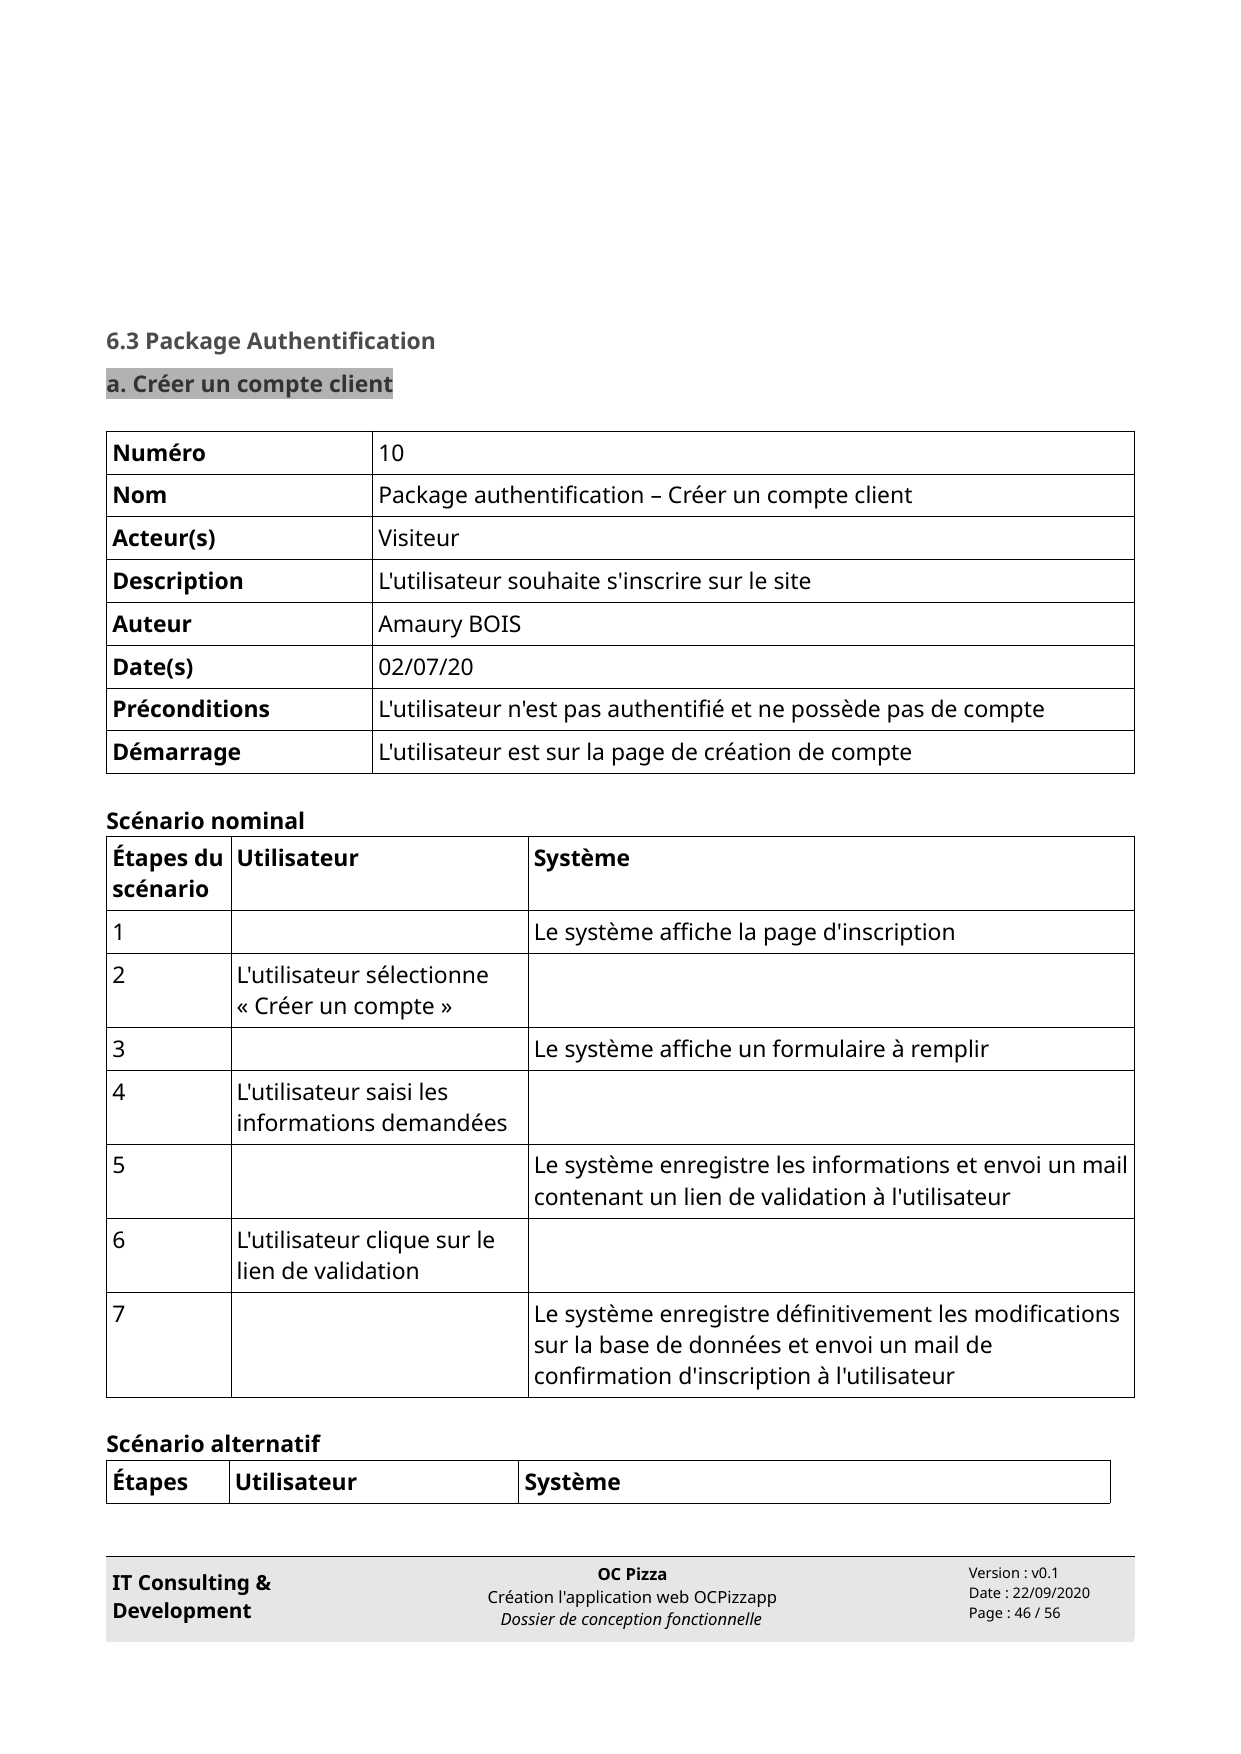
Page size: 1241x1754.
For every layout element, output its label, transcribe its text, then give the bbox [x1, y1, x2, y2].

table_cell L'utilisateur n'est pas authentifié et ne possède pas de compte [373, 689, 1134, 730]
table_cell [232, 911, 528, 953]
text Scénario alternatif [106, 1428, 1134, 1460]
table_cell L'utilisateur est sur la page de création de compte [373, 731, 1134, 773]
table_cell 7 [107, 1293, 231, 1397]
table_cell 2 [107, 954, 231, 1027]
table_cell 5 [107, 1145, 231, 1218]
table_cell Préconditions [107, 689, 372, 730]
table_cell Nom [107, 475, 372, 516]
table_cell Acteur(s) [107, 517, 372, 559]
table_cell L'utilisateur saisi les informations demandées [232, 1071, 528, 1144]
text a. Créer un compte client [106, 368, 1134, 399]
table_cell Le système enregistre les informations et envoi un mail contenant un lien de validation à l'utilisateur [529, 1145, 1134, 1218]
table_cell Visiteur [373, 517, 1134, 559]
table_cell 3 [107, 1028, 231, 1069]
table_cell [529, 1219, 1134, 1292]
table_cell [232, 1028, 528, 1069]
table_header Numéro [107, 432, 372, 473]
table_cell Le système affiche la page d'inscription [529, 911, 1134, 953]
table_cell 4 [107, 1071, 231, 1144]
table_cell Package authentification – Créer un compte client [373, 475, 1134, 516]
table_header Utilisateur [232, 837, 528, 910]
table_cell [232, 1145, 528, 1218]
table_header Étapes du scénario [107, 837, 231, 910]
table_cell Description [107, 560, 372, 602]
table_header Système [519, 1461, 1110, 1502]
table_cell L'utilisateur sélectionne « Créer un compte » [232, 954, 528, 1027]
table_cell [529, 1071, 1134, 1144]
table_cell 07/02/20 [373, 646, 1134, 688]
text Scénario nominal [106, 804, 1134, 836]
table_cell Date(s) [107, 646, 372, 688]
table_header Système [529, 837, 1134, 910]
table_header Utilisateur [230, 1461, 518, 1502]
table_cell [232, 1293, 528, 1397]
table_cell 6 [107, 1219, 231, 1292]
table_header Étapes [107, 1461, 229, 1502]
table_cell Le système affiche un formulaire à remplir [529, 1028, 1134, 1069]
table_cell L'utilisateur souhaite s'inscrire sur le site [373, 560, 1134, 602]
table_cell Amaury BOIS [373, 603, 1134, 645]
table_cell Le système enregistre définitivement les modifications sur la base de données et envoi un mail de confirmation d'inscription à l'utilisateur [529, 1293, 1134, 1397]
table_cell Auteur [107, 603, 372, 645]
table_cell 1 [107, 911, 231, 953]
table_cell L'utilisateur clique sur le lien de validation [232, 1219, 528, 1292]
table_cell Démarrage [107, 731, 372, 773]
table_cell [529, 954, 1134, 1027]
table_header 10 [373, 432, 1134, 473]
subtitle 6.3 Package Authentification [106, 324, 1134, 356]
